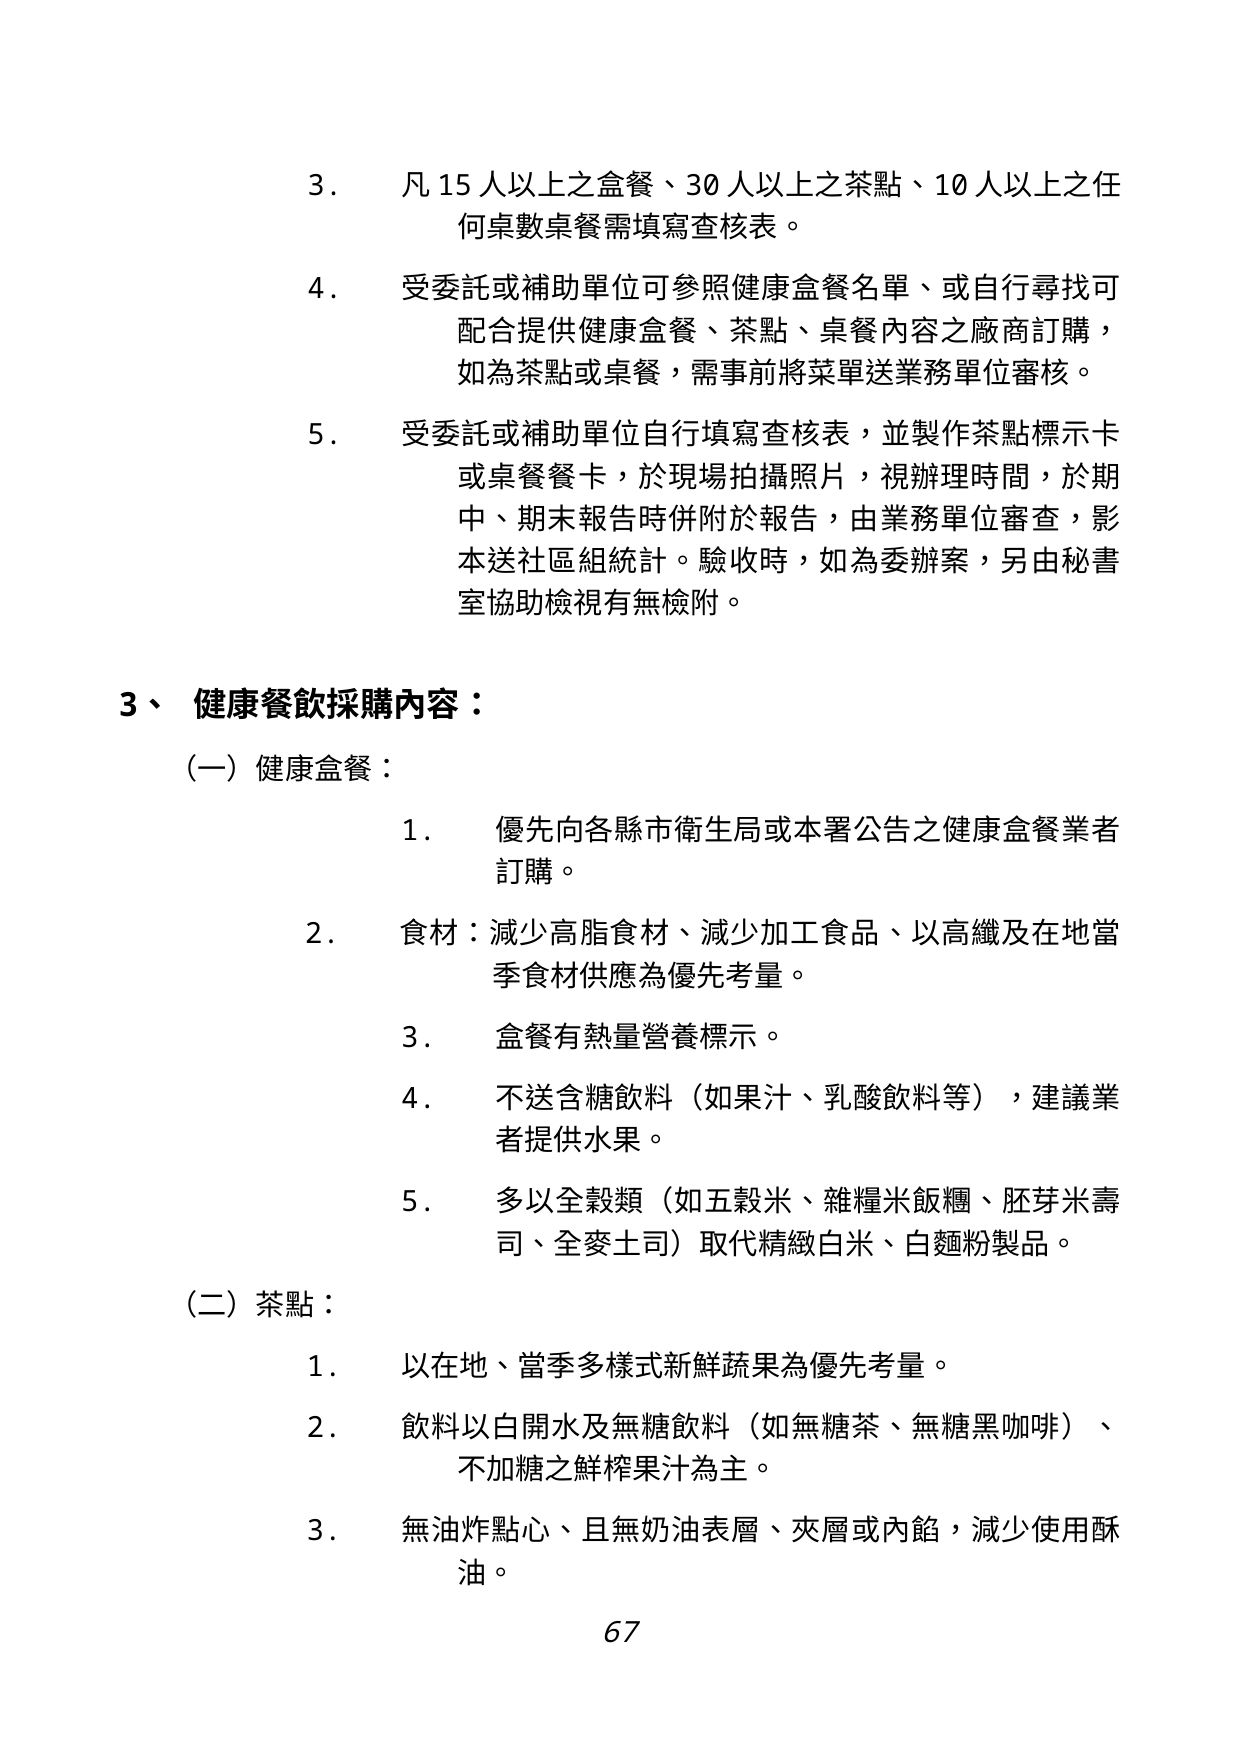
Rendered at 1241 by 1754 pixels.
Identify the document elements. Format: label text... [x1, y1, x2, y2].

list 不送含糖飲料（如果汁、乳酸飲料等），建議業者提供水果。 [401, 1074, 1122, 1159]
list 健康餐飲採購內容： [118, 678, 1122, 727]
list 多以全穀類（如五穀米、雜糧米飯糰、胚芽米壽司、全麥土司）取代精緻白米、白麵粉製品。 [401, 1178, 1122, 1262]
text （二）茶點： [118, 1281, 1122, 1323]
list 以在地、當季多樣式新鮮蔬果為優先考量。 [306, 1342, 1122, 1385]
list 凡15人以上之盒餐、30人以上之茶點、10人以上之任何桌數桌餐需填寫查核表。 [307, 162, 1122, 246]
list 食材：減少高脂食材、減少加工食品、以高纖及在地當季食材供應為優先考量。 [304, 910, 1122, 994]
list 盒餐有熱量營養標示。 [401, 1013, 1122, 1056]
list 受委託或補助單位可參照健康盒餐名單、或自行尋找可配合提供健康盒餐、茶點、桌餐內容之廠商訂購，如為茶點或桌餐，需事前將菜單送業務單位審核。 [307, 265, 1122, 392]
list 無油炸點心、且無奶油表層、夾層或內餡，減少使用酥油。 [306, 1507, 1122, 1592]
text （一）健康盒餐： [118, 745, 1122, 788]
list 飲料以白開水及無糖飲料（如無糖茶、無糖黑咖啡）、不加糖之鮮榨果汁為主。 [306, 1403, 1122, 1488]
list 受委託或補助單位自行填寫查核表，並製作茶點標示卡或桌餐餐卡，於現場拍攝照片，視辦理時間，於期中、期末報告時併附於報告，由業務單位審查，影本送社區組統計。驗收時，如為委辦案，另由秘書室協助檢視有無檢附。 [307, 411, 1122, 622]
list 優先向各縣市衛生局或本署公告之健康盒餐業者訂購。 [401, 806, 1122, 891]
